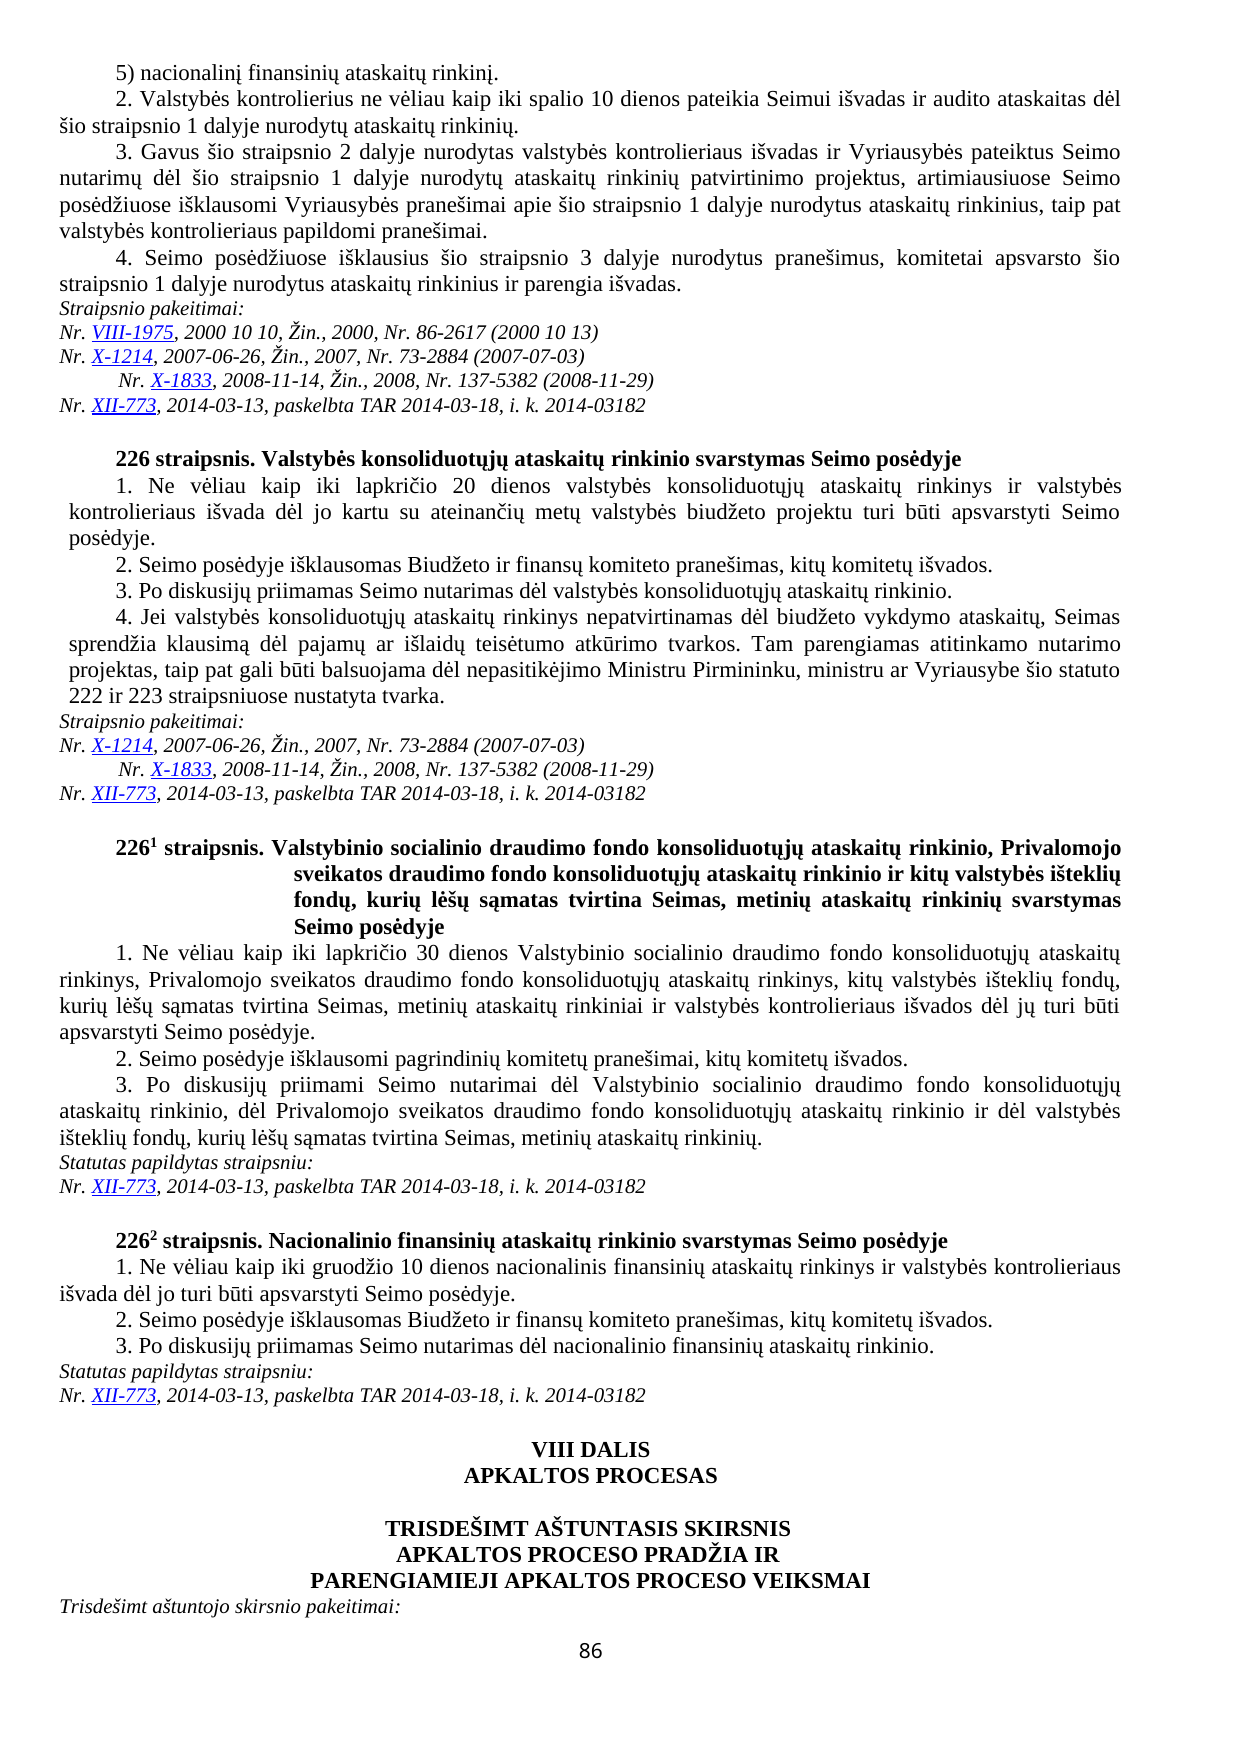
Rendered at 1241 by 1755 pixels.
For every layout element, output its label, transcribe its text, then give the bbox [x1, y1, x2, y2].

text 1. Ne vėliau kaip iki gruodžio 10 dienos nacionalinis finansinių ataskaitų rinkinys ir valstybės kontrolieriaus išvada dėl jo turi būti apsvarstyti Seimo posėdyje. [59, 1253, 1122, 1306]
text 4. Seimo posėdžiuose išklausius šio straipsnio 3 dalyje nurodytus pranešimus, komitetai apsvarsto šio straipsnio 1 dalyje nurodytus ataskaitų rinkinius ir parengia išvadas. [59, 243, 1122, 296]
text 2262 straipsnis. Nacionalinio finansinių ataskaitų rinkinio svarstymas Seimo posėdyje [59, 1227, 1122, 1253]
text 2. Valstybės kontrolierius ne vėliau kaip iki spalio 10 dienos pateikia Seimui išvadas ir audito ataskaitas dėl šio straipsnio 1 dalyje nurodytų ataskaitų rinkinių. [59, 85, 1122, 138]
text Statutas papildytas straipsniu: [59, 1359, 1122, 1383]
text 1. Ne vėliau kaip iki lapkričio 30 dienos Valstybinio socialinio draudimo fondo konsoliduotųjų ataskaitų rinkinys, Privalomojo sveikatos draudimo fondo konsoliduotųjų ataskaitų rinkinys, kitų valstybės išteklių fondų, kurių lėšų sąmatas tvirtina Seimas, metinių ataskaitų rinkiniai ir valstybės kontrolieriaus išvados dėl jų turi būti apsvarstyti Seimo posėdyje. [59, 939, 1122, 1045]
text 3. Po diskusijų priimamas Seimo nutarimas dėl valstybės konsoliduotųjų ataskaitų rinkinio. [68, 577, 1122, 603]
text Nr. X-1214, 2007-06-26, Žin., 2007, Nr. 73-2884 (2007-07-03) [59, 344, 1122, 368]
text TRISDEŠIMT AŠTUNTASIS SKIRSNIS [59, 1515, 1122, 1541]
text Nr. X-1214, 2007-06-26, Žin., 2007, Nr. 73-2884 (2007-07-03) [59, 733, 1122, 757]
text Nr. XII-773, 2014-03-13, paskelbta TAR 2014-03-18, i. k. 2014-03182 [59, 1174, 1122, 1198]
text Nr. VIII-1975, 2000 10 10, Žin., 2000, Nr. 86-2617 (2000 10 13) [59, 320, 1122, 344]
text 1. Ne vėliau kaip iki lapkričio 20 dienos valstybės konsoliduotųjų ataskaitų rinkinys ir valstybės kontrolieriaus išvada dėl jo kartu su ateinančių metų valstybės biudžeto projektu turi būti apsvarstyti Seimo posėdyje. [68, 472, 1122, 551]
text 3. Gavus šio straipsnio 2 dalyje nurodytas valstybės kontrolieriaus išvadas ir Vyriausybės pateiktus Seimo nutarimų dėl šio straipsnio 1 dalyje nurodytų ataskaitų rinkinių patvirtinimo projektus, artimiausiuose Seimo posėdžiuose išklausomi Vyriausybės pranešimai apie šio straipsnio 1 dalyje nurodytus ataskaitų rinkinius, taip pat valstybės kontrolieriaus papildomi pranešimai. [59, 138, 1122, 243]
text 2. Seimo posėdyje išklausomas Biudžeto ir finansų komiteto pranešimas, kitų komitetų išvados. [68, 551, 1122, 577]
text 2. Seimo posėdyje išklausomas Biudžeto ir finansų komiteto pranešimas, kitų komitetų išvados. [59, 1306, 1122, 1332]
text Trisdešimt aštuntojo skirsnio pakeitimai: [59, 1594, 1122, 1618]
text Straipsnio pakeitimai: [59, 296, 1122, 320]
text Nr. XII-773, 2014-03-13, paskelbta TAR 2014-03-18, i. k. 2014-03182 [59, 781, 1122, 805]
text APKALTOS PROCESAS [59, 1462, 1122, 1488]
text 4. Jei valstybės konsoliduotųjų ataskaitų rinkinys nepatvirtinamas dėl biudžeto vykdymo ataskaitų, Seimas sprendžia klausimą dėl pajamų ar išlaidų teisėtumo atkūrimo tvarkos. Tam parengiamas atitinkamo nutarimo projektas, taip pat gali būti balsuojama dėl nepasitikėjimo Ministru Pirmininku, ministru ar Vyriausybe šio statuto 222 ir 223 straipsniuose nustatyta tvarka. [68, 603, 1122, 709]
text 3. Po diskusijų priimami Seimo nutarimai dėl Valstybinio socialinio draudimo fondo konsoliduotųjų ataskaitų rinkinio, dėl Privalomojo sveikatos draudimo fondo konsoliduotųjų ataskaitų rinkinio ir dėl valstybės išteklių fondų, kurių lėšų sąmatas tvirtina Seimas, metinių ataskaitų rinkinių. [59, 1071, 1122, 1150]
text 2261 straipsnis. Valstybinio socialinio draudimo fondo konsoliduotųjų ataskaitų rinkinio, Privalomojo sveikatos draudimo fondo konsoliduotųjų ataskaitų rinkinio ir kitų valstybės išteklių fondų, kurių lėšų sąmatas tvirtina Seimas, metinių ataskaitų rinkinių svarstymas Seimo posėdyje [115, 834, 1122, 939]
text Nr. XII-773, 2014-03-13, paskelbta TAR 2014-03-18, i. k. 2014-03182 [59, 1383, 1122, 1407]
text 2. Seimo posėdyje išklausomi pagrindinių komitetų pranešimai, kitų komitetų išvados. [59, 1045, 1122, 1071]
text 5) nacionalinį finansinių ataskaitų rinkinį. [59, 59, 1122, 85]
text Nr. X-1833, 2008-11-14, Žin., 2008, Nr. 137-5382 (2008-11-29) [59, 757, 1122, 781]
text 226 straipsnis. Valstybės konsoliduotųjų ataskaitų rinkinio svarstymas Seimo posėdyje [68, 445, 1122, 472]
text Nr. XII-773, 2014-03-13, paskelbta TAR 2014-03-18, i. k. 2014-03182 [59, 392, 1122, 417]
text APKALTOS PROCESO PRADŽIA IR PARENGIAMIEJI APKALTOS PROCESO VEIKSMAI [59, 1541, 1122, 1594]
text Nr. X-1833, 2008-11-14, Žin., 2008, Nr. 137-5382 (2008-11-29) [59, 368, 1122, 392]
text VIII DALIS [59, 1436, 1122, 1462]
text Statutas papildytas straipsniu: [59, 1150, 1122, 1174]
text 3. Po diskusijų priimamas Seimo nutarimas dėl nacionalinio finansinių ataskaitų rinkinio. [59, 1332, 1122, 1359]
text Straipsnio pakeitimai: [59, 709, 1122, 733]
